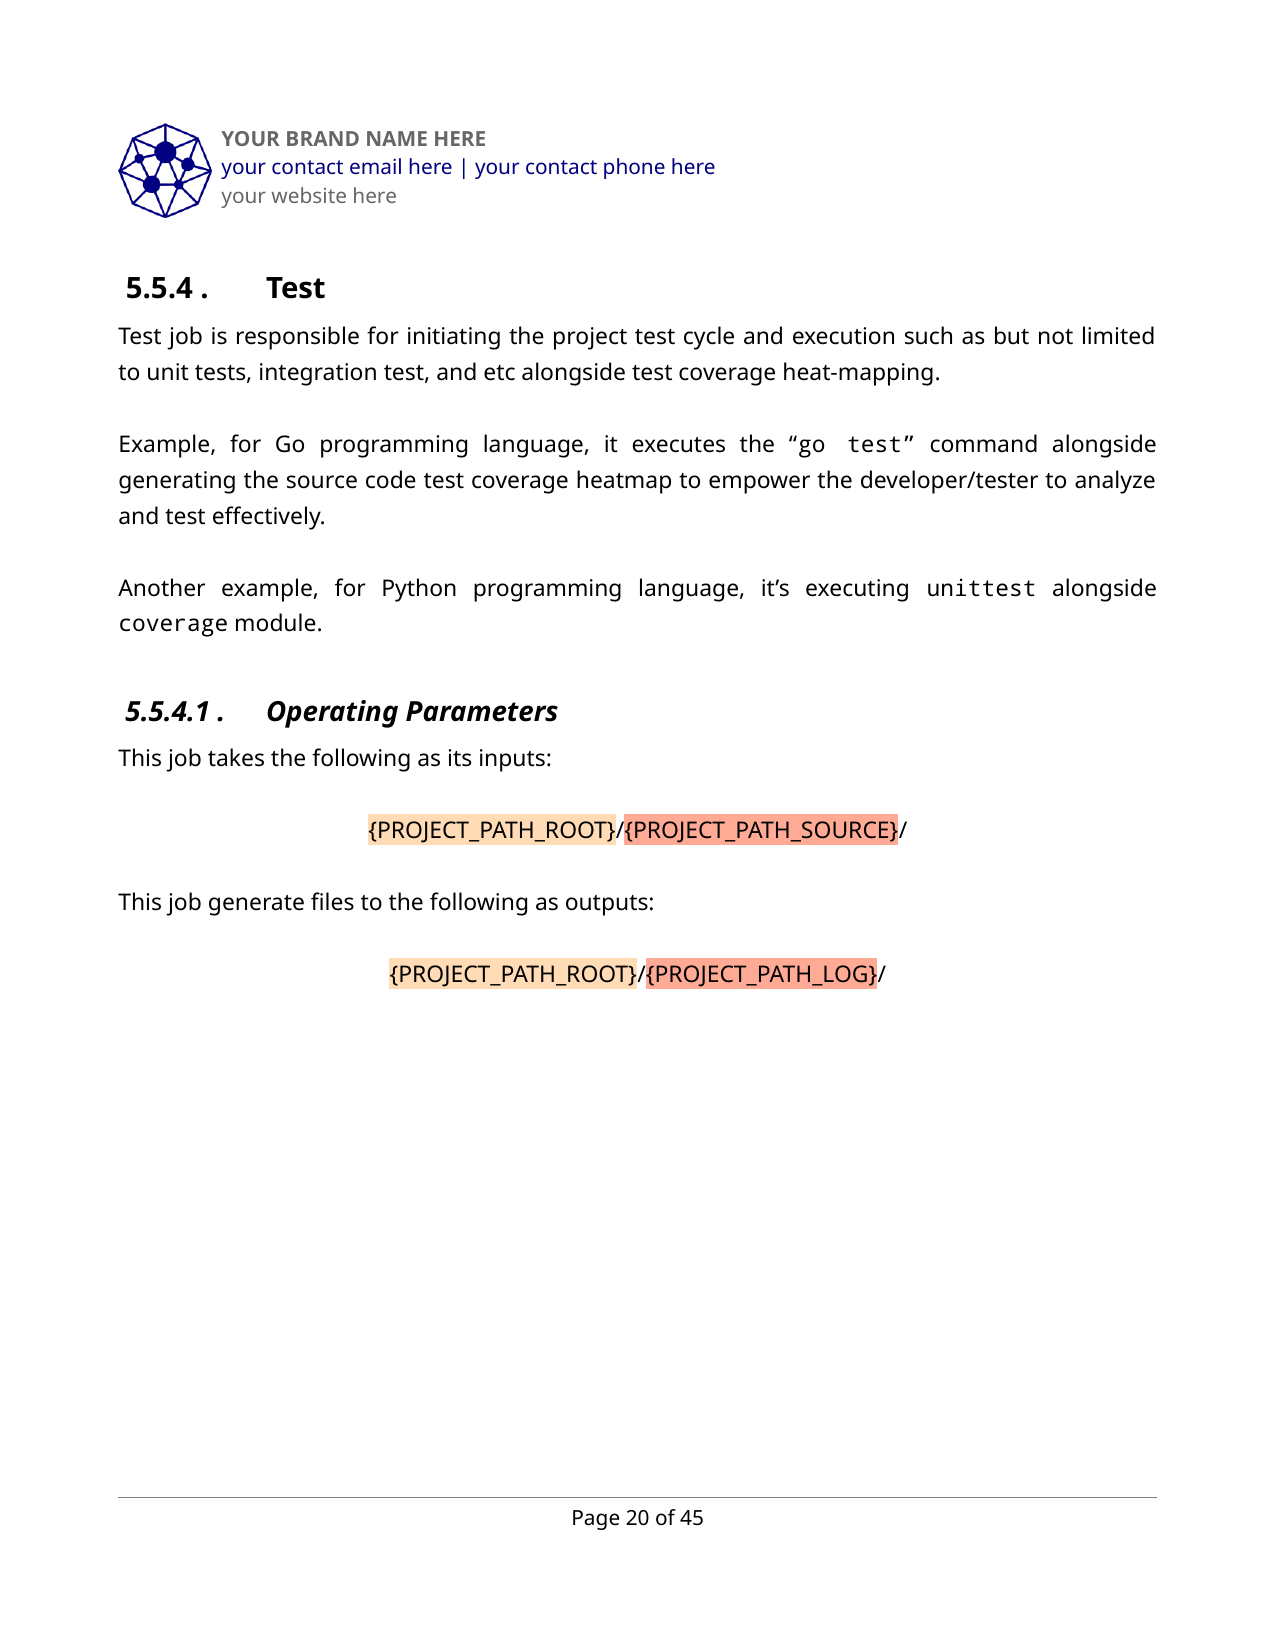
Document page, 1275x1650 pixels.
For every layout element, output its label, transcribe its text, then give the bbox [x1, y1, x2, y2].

subtitle Operating Parameters [118, 692, 1157, 729]
text {PROJECT_PATH_ROOT}/{PROJECT_PATH_SOURCE}/ [118, 814, 1157, 845]
text This job takes the following as its inputs: [118, 742, 1157, 773]
text {PROJECT_PATH_ROOT}/{PROJECT_PATH_LOG}/ [118, 958, 1157, 989]
text Test job is responsible for initiating the project test cycle and execution such as but not limited to unit tests, integration test, and etc alongside test coverage heat-mapping. [118, 320, 1157, 387]
picture [118, 123, 212, 218]
text Another example, for Python programming language, it’s executing unittest alongside coverage module. [118, 571, 1157, 639]
text Example, for Go programming language, it executes the “go test” command alongside generating the source code test coverage heatmap to empower the developer/tester to analyze and test effectively. [118, 428, 1157, 531]
text This job generate files to the following as outputs: [118, 886, 1157, 917]
subtitle Test [118, 267, 1157, 307]
